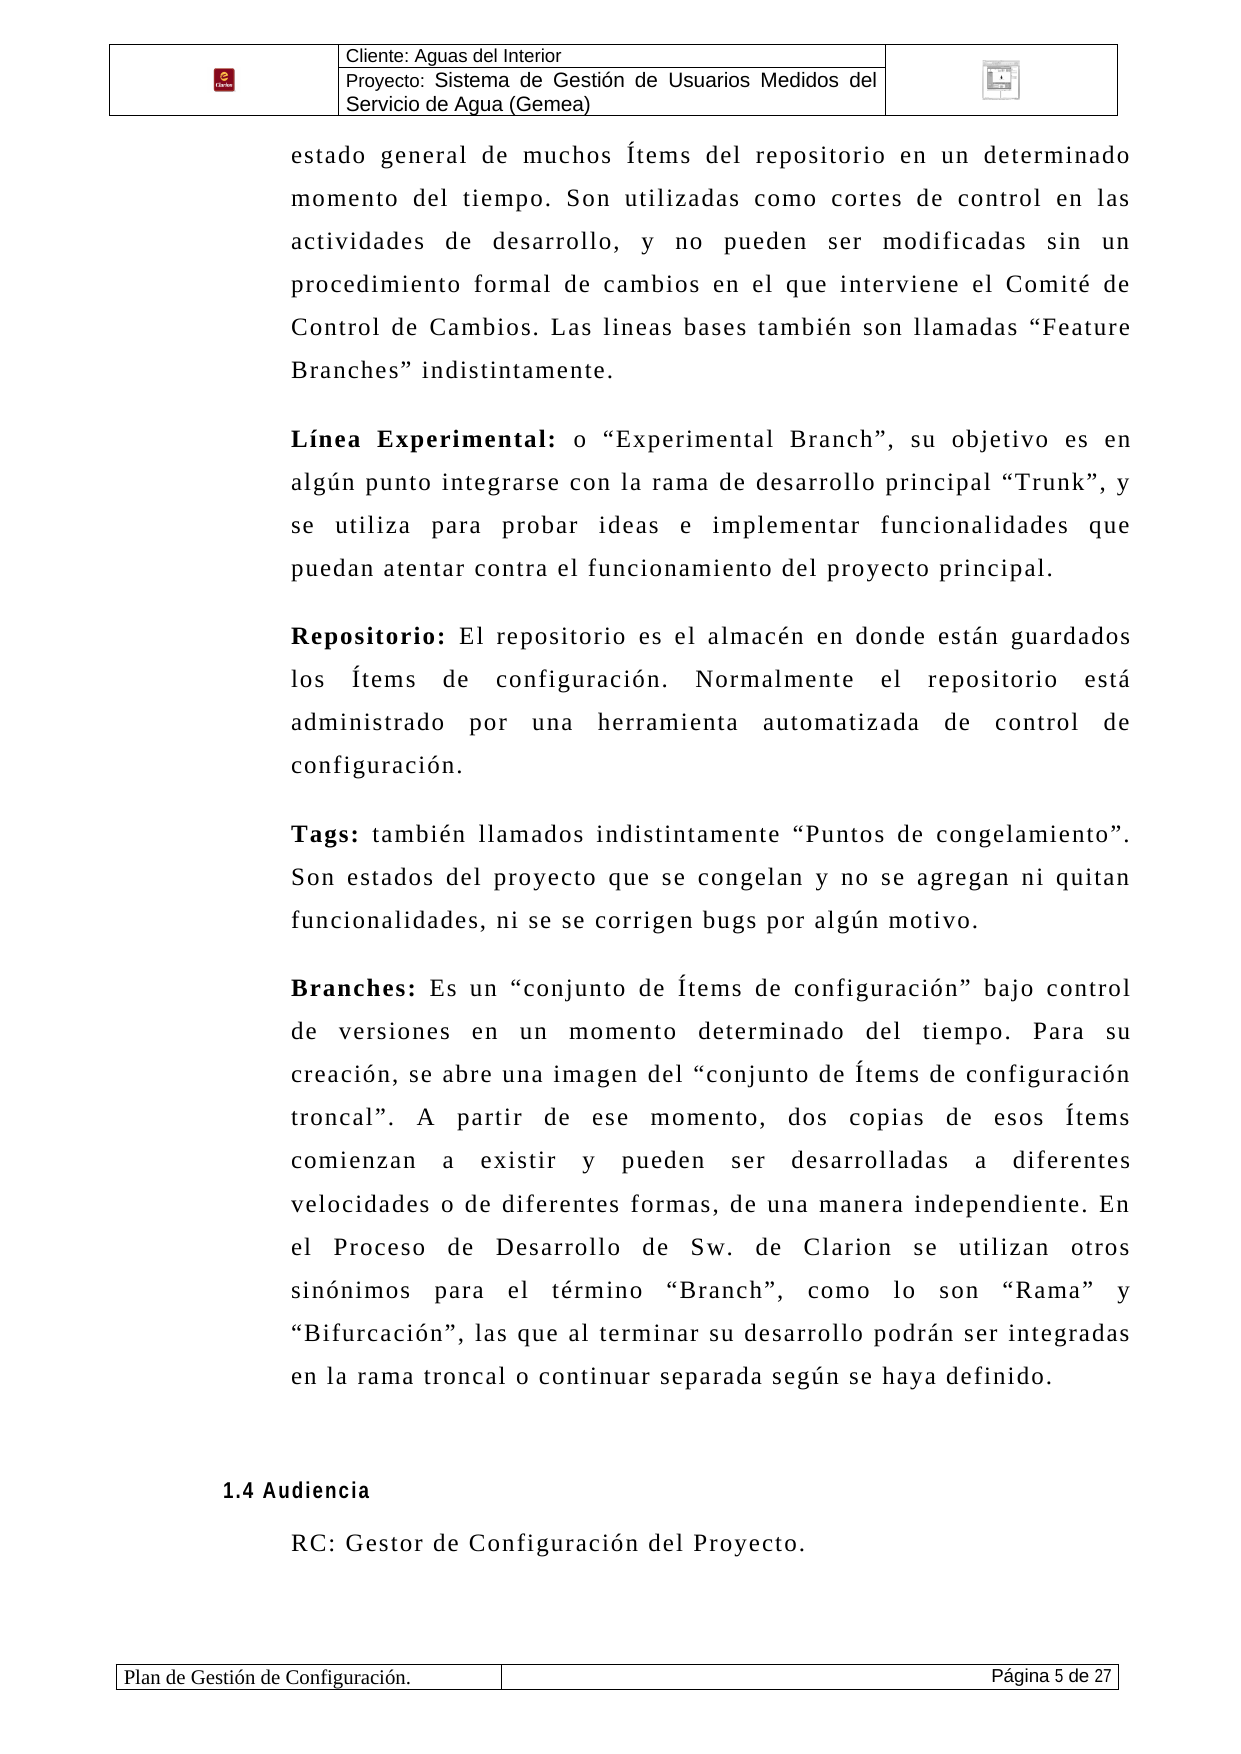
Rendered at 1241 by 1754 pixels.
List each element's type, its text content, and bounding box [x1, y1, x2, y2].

list Repositorio: El repositorio es el almacén en donde están guardados los Ítems de configuración. Normalmente el repositorio está administrado por una herramienta automatizada de control de configuración. [253, 621, 1131, 779]
list Línea Experimental: o “Experimental Branch”, su objetivo es en algún punto integrarse con la rama de desarrollo principal “Trunk”, y se utiliza para probar ideas e implementar funcionalidades que puedan atentar contra el funcionamiento del proyecto principal. [253, 424, 1131, 582]
list RC: Gestor de Configuración del Proyecto. [253, 1528, 1131, 1557]
list estado general de muchos Ítems del repositorio en un determinado momento del tiempo. Son utilizadas como cortes de control en las actividades de desarrollo, y no pueden ser modificadas sin un procedimiento formal de cambios en el que interviene el Comité de Control de Cambios. Las lineas bases también son llamadas “Feature Branches” indistintamente. [253, 140, 1131, 384]
list Tags: también llamados indistintamente “Puntos de congelamiento”. Son estados del proyecto que se congelan y no se agregan ni quitan funcionalidades, ni se se corrigen bugs por algún motivo. [253, 819, 1131, 934]
picture [207, 67, 241, 93]
list Branches: Es un “conjunto de Ítems de configuración” bajo control de versiones en un momento determinado del tiempo. Para su creación, se abre una imagen del “conjunto de Ítems de configuración troncal”. A partir de ese momento, dos copias de esos Ítems comienzan a existir y pueden ser desarrolladas a diferentes velocidades o de diferentes formas, de una manera independiente. En el Proceso de Desarrollo de Sw. de Clarion se utilizan otros sinónimos para el término “Branch”, como lo son “Rama” y “Bifurcación”, las que al terminar su desarrollo podrán ser integradas en la rama troncal o continuar separada según se haya definido. [253, 973, 1131, 1390]
subtitle Audiencia [216, 1477, 1131, 1503]
